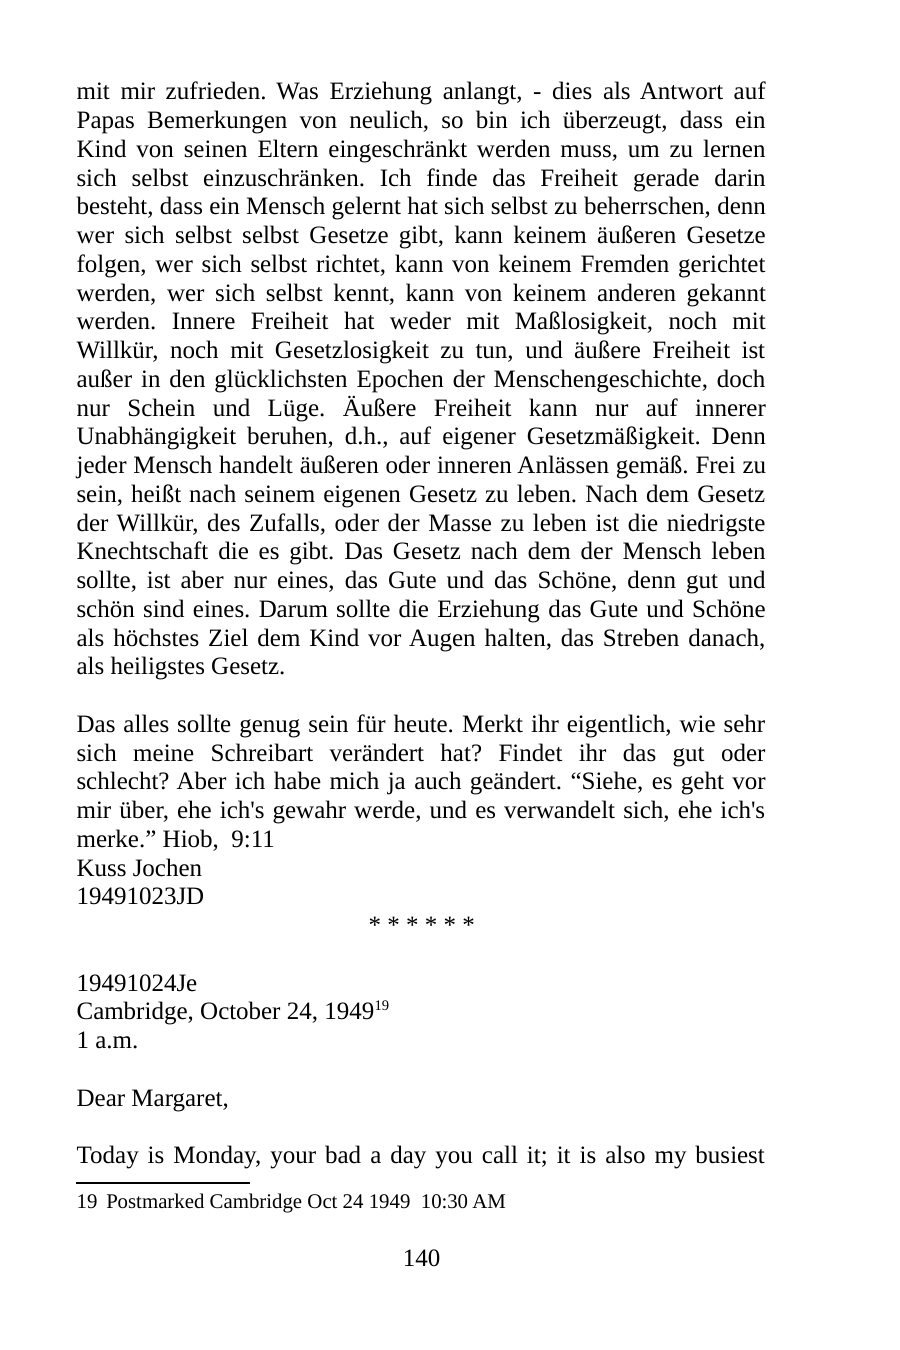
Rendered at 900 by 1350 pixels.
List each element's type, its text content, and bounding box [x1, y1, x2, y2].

text 19491024Je [76, 968, 766, 996]
text * * * * * * [76, 910, 766, 939]
text 1 a.m. [76, 1025, 766, 1054]
text Kuss Jochen [76, 853, 766, 881]
text mit mir zufrieden. Was Erziehung anlangt, - dies als Antwort auf Papas Bemerkungen von neulich, so bin ich überzeugt, dass ein Kind von seinen Eltern eingeschränkt werden muss, um zu lernen sich selbst einzuschränken. Ich finde das Freiheit gerade darin besteht, dass ein Mensch gelernt hat sich selbst zu beherrschen, denn wer sich selbst selbst Gesetze gibt, kann keinem äußeren Gesetze folgen, wer sich selbst richtet, kann von keinem Fremden gerichtet werden, wer sich selbst kennt, kann von keinem anderen gekannt werden. Innere Freiheit hat weder mit Maßlosigkeit, noch mit Willkür, noch mit Gesetzlosigkeit zu tun, und äußere Freiheit ist außer in den glücklichsten Epochen der Menschengeschichte, doch nur Schein und Lüge. Äußere Freiheit kann nur auf innerer Unabhängigkeit beruhen, d.h., auf eigener Gesetzmäßigkeit. Denn jeder Mensch handelt äußeren oder inneren Anlässen gemäß. Frei zu sein, heißt nach seinem eigenen Gesetz zu leben. Nach dem Gesetz der Willkür, des Zufalls, oder der Masse zu leben ist die niedrigste Knechtschaft die es gibt. Das Gesetz nach dem der Mensch leben sollte, ist aber nur eines, das Gute und das Schöne, denn gut und schön sind eines. Darum sollte die Erziehung das Gute und Schöne als höchstes Ziel dem Kind vor Augen halten, das Streben danach, als heiligstes Gesetz. [76, 76, 766, 680]
text 19491023JD [76, 881, 766, 910]
text Das alles sollte genug sein für heute. Merkt ihr eigentlich, wie sehr sich meine Schreibart verändert hat? Findet ihr das gut oder schlecht? Aber ich habe mich ja auch geändert. “Siehe, es geht vor mir über, ehe ich's gewahr werde, und es verwandelt sich, ehe ich's merke.” Hiob, 9:11 [76, 709, 766, 853]
text Today is Monday, your bad a day you call it; it is also my busiest [76, 1140, 766, 1169]
text Postmarked Cambridge Oct 24 1949 10:30 AM [76, 1189, 766, 1213]
text Cambridge, October 24, 1949 [76, 996, 766, 1025]
text Dear Margaret, [76, 1083, 766, 1111]
